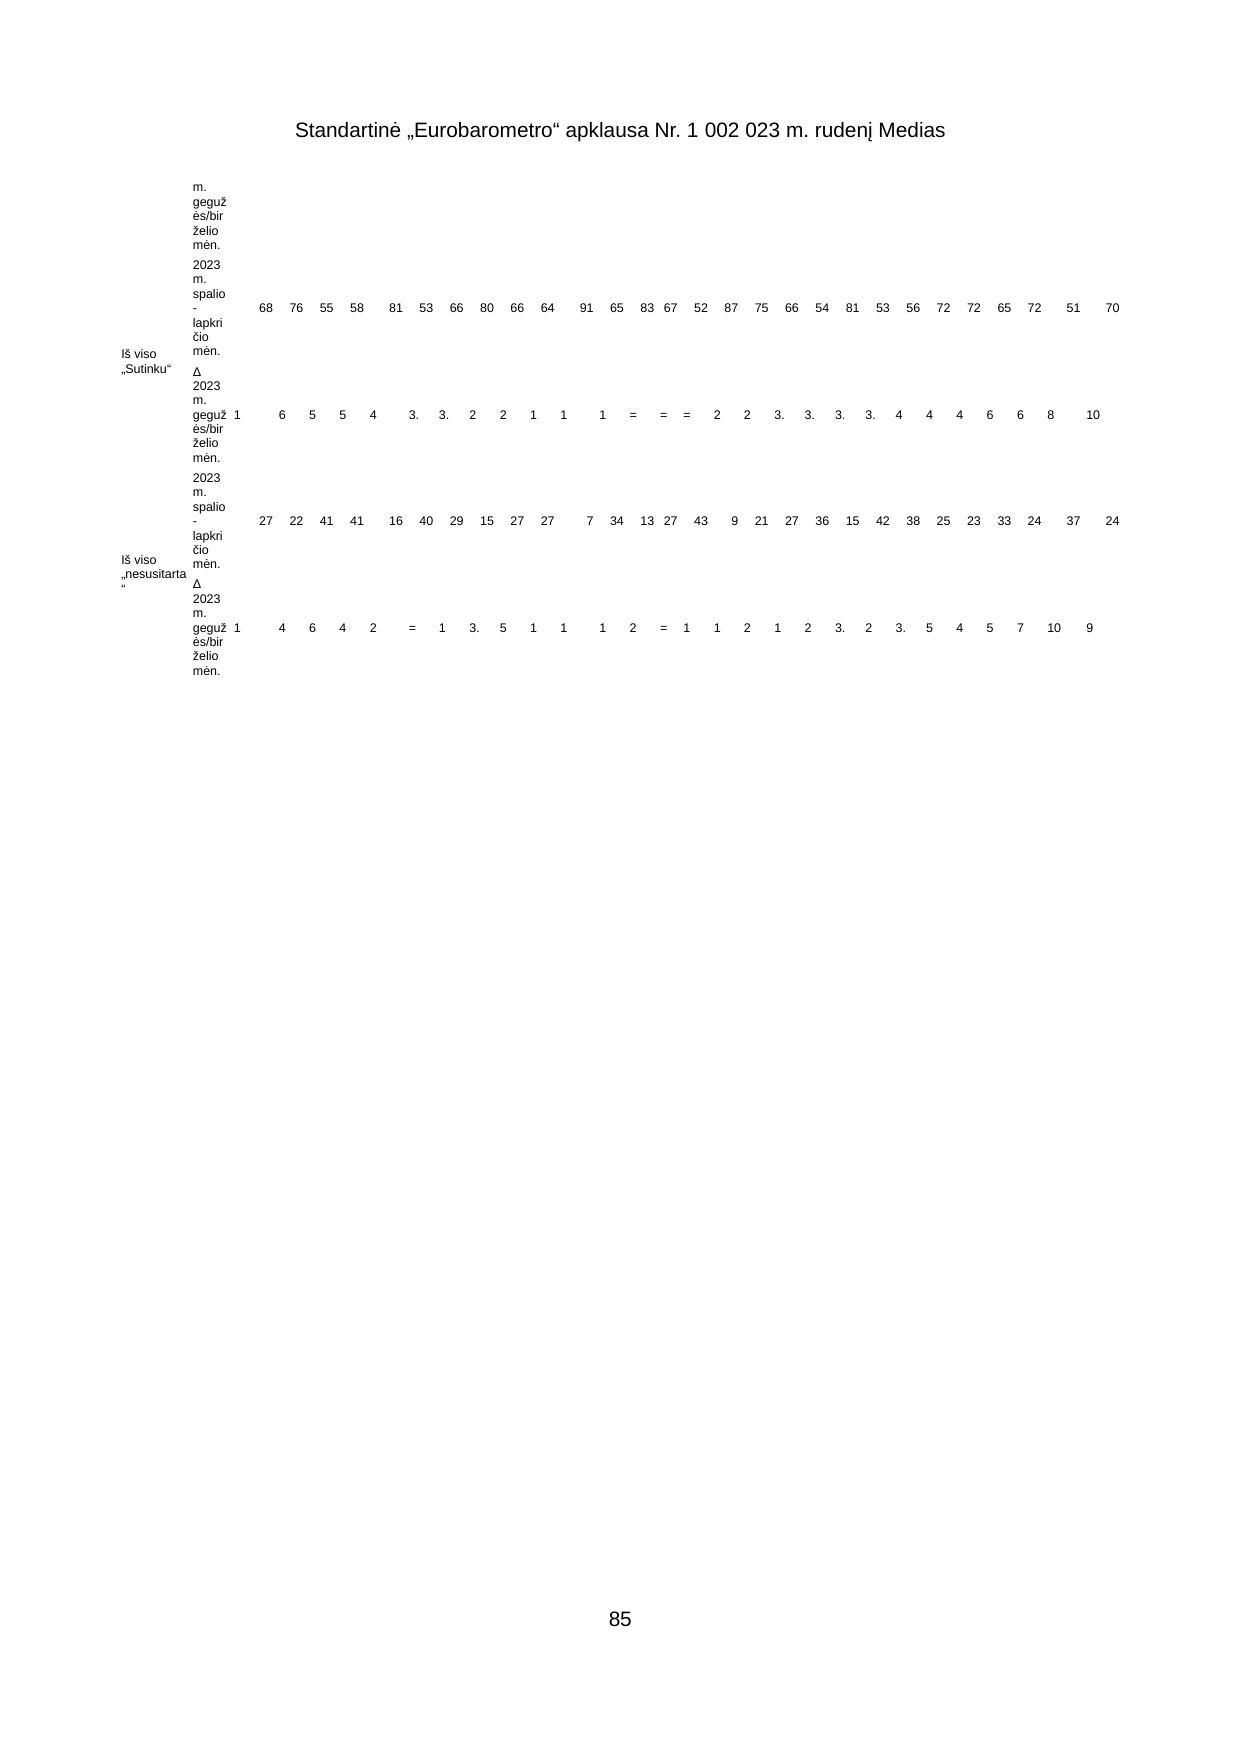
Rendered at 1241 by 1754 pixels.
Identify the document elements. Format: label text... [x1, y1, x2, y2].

table_cell 41 [336, 468, 367, 574]
table_cell 3. [406, 361, 436, 468]
table_cell 1 [231, 574, 276, 681]
table_cell [497, 177, 527, 255]
table_cell 66 [771, 255, 801, 361]
table_cell Iš viso „nesusitarta“ [118, 468, 190, 681]
table_cell [984, 177, 1014, 255]
table_cell [466, 177, 497, 255]
table_cell [527, 177, 557, 255]
table_cell 9 [711, 468, 741, 574]
table_cell 54 [801, 255, 832, 361]
table_cell 2023 m. spalio-lapkričio mėn. [190, 468, 231, 574]
table_cell [306, 177, 336, 255]
table_cell 21 [741, 468, 771, 574]
table_cell 72 [1014, 255, 1044, 361]
table_cell [680, 177, 711, 255]
table_cell 55 [306, 255, 336, 361]
table_cell [801, 177, 832, 255]
table_cell 16 [367, 468, 406, 574]
table_cell 1 [596, 574, 626, 681]
table_cell 4 [893, 361, 923, 468]
table_cell [436, 177, 466, 255]
table_cell 64 [527, 255, 557, 361]
table_cell 3. [862, 361, 892, 468]
table_cell 72 [923, 255, 953, 361]
table_cell 10 [1044, 574, 1083, 681]
table_cell 66 [436, 255, 466, 361]
table_cell 53 [406, 255, 436, 361]
table_cell 5 [336, 361, 367, 468]
table_cell [231, 177, 276, 255]
table_cell 70 [1083, 255, 1122, 361]
table_cell [771, 177, 801, 255]
table_cell [557, 177, 596, 255]
table_cell 7 [1014, 574, 1044, 681]
table_cell 5 [923, 574, 953, 681]
table_cell 65 [984, 255, 1014, 361]
table_cell 23 [953, 468, 983, 574]
table_cell 80 [466, 255, 497, 361]
table_cell 27 [527, 468, 557, 574]
table_cell 52 [680, 255, 711, 361]
table_cell 56 [893, 255, 923, 361]
table_cell 40 [406, 468, 436, 574]
table_cell 2 [626, 574, 657, 681]
table_cell 51 [1044, 255, 1083, 361]
table_cell 33 [984, 468, 1014, 574]
table_cell 3. [801, 361, 832, 468]
table_cell 81 [367, 255, 406, 361]
table_cell 6 [306, 574, 336, 681]
table_cell 1 [680, 574, 711, 681]
table_cell 24 [1083, 468, 1122, 574]
table_cell 75 [741, 255, 771, 361]
table_cell Δ 2023 m. gegužės/birželio mėn. [190, 361, 231, 468]
table_cell 3. [832, 361, 862, 468]
table_cell [276, 177, 306, 255]
table_cell 2 [801, 574, 832, 681]
table_cell 4 [367, 361, 406, 468]
table_cell 41 [306, 468, 336, 574]
table_cell 6 [1014, 361, 1044, 468]
table_cell 27 [231, 468, 276, 574]
table_cell 3. [832, 574, 862, 681]
table_cell 72 [953, 255, 983, 361]
table_cell 65 [596, 255, 626, 361]
table_cell 1 [771, 574, 801, 681]
table_cell [1044, 177, 1083, 255]
table_cell Iš viso „Sutinku“ [118, 255, 190, 468]
table_cell 66 [497, 255, 527, 361]
table_cell 27 [497, 468, 527, 574]
table_cell [893, 177, 923, 255]
table_cell 1 [711, 574, 741, 681]
table_cell 43 [680, 468, 711, 574]
table_cell [657, 177, 680, 255]
table_cell 8 [1044, 361, 1083, 468]
table_cell m. gegužės/birželio mėn. [190, 177, 231, 255]
table_cell 87 [711, 255, 741, 361]
table_cell 36 [801, 468, 832, 574]
table_cell 25 [923, 468, 953, 574]
table_cell [118, 177, 190, 255]
table_cell 13 [626, 468, 657, 574]
table_cell 2 [741, 574, 771, 681]
table_cell [832, 177, 862, 255]
table_cell [596, 177, 626, 255]
table_cell [1014, 177, 1044, 255]
table_cell 3. [771, 361, 801, 468]
table_cell 2 [466, 361, 497, 468]
table_cell 76 [276, 255, 306, 361]
table_cell 7 [557, 468, 596, 574]
table_cell 5 [984, 574, 1014, 681]
table_cell 9 [1083, 574, 1122, 681]
table_cell = [680, 361, 711, 468]
table_cell 22 [276, 468, 306, 574]
table_cell 4 [923, 361, 953, 468]
table_cell 3. [436, 361, 466, 468]
table_cell [862, 177, 892, 255]
table_cell 24 [1014, 468, 1044, 574]
table_cell 38 [893, 468, 923, 574]
table_cell 67 [657, 255, 680, 361]
table_cell 2 [862, 574, 892, 681]
table_cell 29 [436, 468, 466, 574]
table_cell 5 [497, 574, 527, 681]
table_cell 1 [436, 574, 466, 681]
table_cell 42 [862, 468, 892, 574]
table_cell 2 [741, 361, 771, 468]
table_cell [336, 177, 367, 255]
table_cell 4 [336, 574, 367, 681]
table_cell [1083, 177, 1122, 255]
table_cell 4 [276, 574, 306, 681]
table_cell 1 [596, 361, 626, 468]
table_cell 1 [231, 361, 276, 468]
table_cell 1 [527, 361, 557, 468]
table_cell [626, 177, 657, 255]
table_cell [367, 177, 406, 255]
table_cell 81 [832, 255, 862, 361]
table_cell 37 [1044, 468, 1083, 574]
table_cell [711, 177, 741, 255]
table_cell 15 [466, 468, 497, 574]
table_cell = [626, 361, 657, 468]
table_cell Δ 2023 m. gegužės/birželio mėn. [190, 574, 231, 681]
table_cell 3. [893, 574, 923, 681]
table_cell 10 [1083, 361, 1122, 468]
table_cell 6 [984, 361, 1014, 468]
table_cell 2 [367, 574, 406, 681]
table_cell 34 [596, 468, 626, 574]
table_cell = [406, 574, 436, 681]
table_cell 27 [657, 468, 680, 574]
table_cell 91 [557, 255, 596, 361]
table_cell [741, 177, 771, 255]
table_cell 1 [527, 574, 557, 681]
table_cell [923, 177, 953, 255]
table_cell 3. [466, 574, 497, 681]
table_cell 1 [557, 574, 596, 681]
table_cell 2023 m. spalio-lapkričio mėn. [190, 255, 231, 361]
table_cell = [657, 574, 680, 681]
table_cell 4 [953, 361, 983, 468]
table_cell 4 [953, 574, 983, 681]
table_cell 83 [626, 255, 657, 361]
table_cell = [657, 361, 680, 468]
table_cell 53 [862, 255, 892, 361]
table_cell 58 [336, 255, 367, 361]
table_cell [953, 177, 983, 255]
table_cell 2 [497, 361, 527, 468]
table_cell 6 [276, 361, 306, 468]
table_cell 27 [771, 468, 801, 574]
table_cell 15 [832, 468, 862, 574]
table_cell 2 [711, 361, 741, 468]
table_cell 68 [231, 255, 276, 361]
table_cell [406, 177, 436, 255]
table_cell 1 [557, 361, 596, 468]
table_cell 5 [306, 361, 336, 468]
